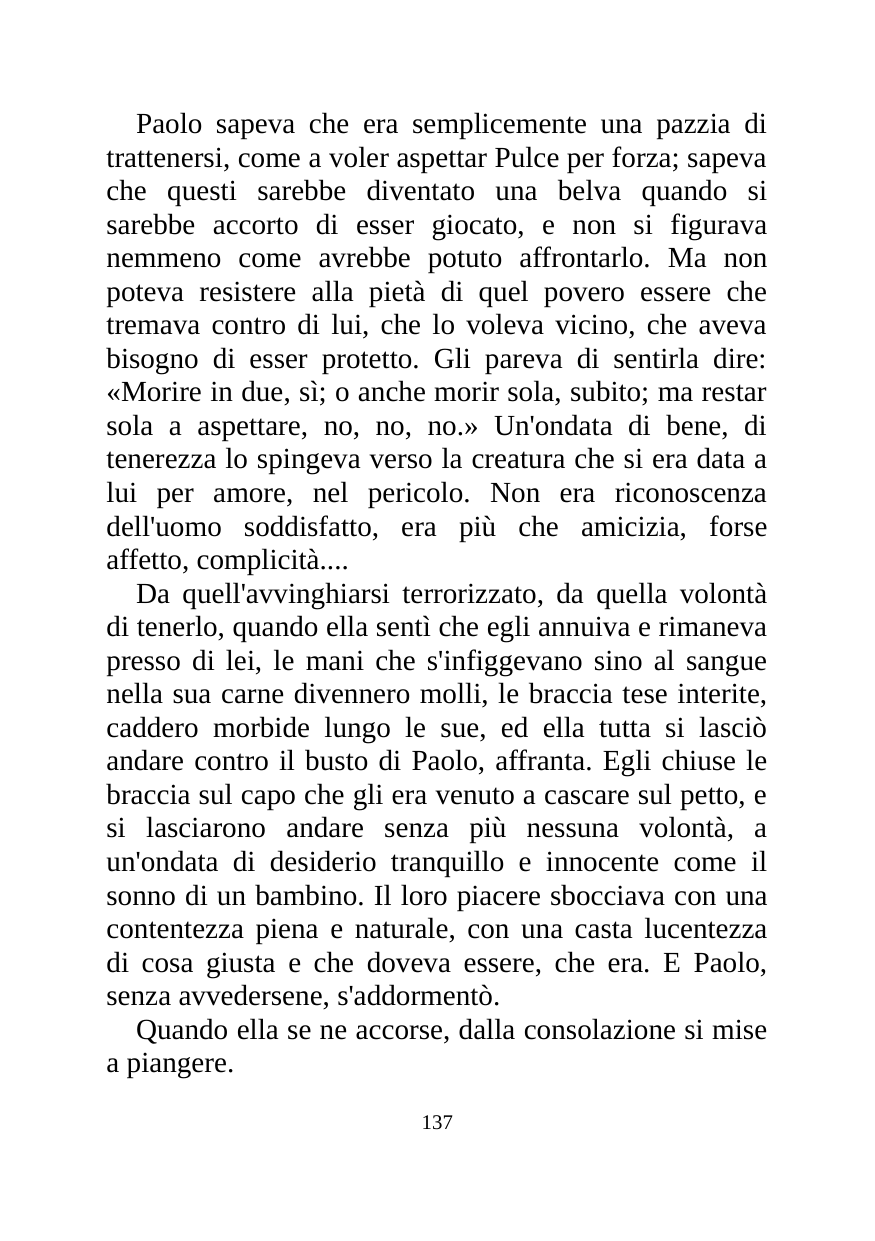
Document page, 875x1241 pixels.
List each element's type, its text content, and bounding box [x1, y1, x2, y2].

text Da quell'avvinghiarsi terrorizzato, da quella volontà di tenerlo, quando ella sentì che egli annuiva e rimaneva presso di lei, le mani che s'infiggevano sino al sangue nella sua carne divennero molli, le braccia tese interite, caddero morbide lungo le sue, ed ella tutta si lasciò andare contro il busto di Paolo, affranta. Egli chiuse le braccia sul capo che gli era venuto a cascare sul petto, e si lasciarono andare senza più nessuna volontà, a un'ondata di desiderio tranquillo e innocente come il sonno di un bambino. Il loro piacere sbocciava con una contentezza piena e naturale, con una casta lucentezza di cosa giusta e che doveva essere, che era. E Paolo, senza avvedersene, s'addormentò. [106, 576, 768, 1012]
text Paolo sapeva che era semplicemente una pazzia di trattenersi, come a voler aspettar Pulce per forza; sapeva che questi sarebbe diventato una belva quando si sarebbe accorto di esser giocato, e non si figurava nemmeno come avrebbe potuto affrontarlo. Ma non poteva resistere alla pietà di quel povero essere che tremava contro di lui, che lo voleva vicino, che aveva bisogno di esser protetto. Gli pareva di sentirla dire: «Morire in due, sì; o anche morir sola, subito; ma restar sola a aspettare, no, no, no.» Un'ondata di bene, di tenerezza lo spingeva verso la creatura che si era data a lui per amore, nel pericolo. Non era riconoscenza dell'uomo soddisfatto, era più che amicizia, forse affetto, complicità.... [106, 106, 768, 576]
text Quando ella se ne accorse, dalla consolazione si mise a piangere. [106, 1012, 768, 1079]
